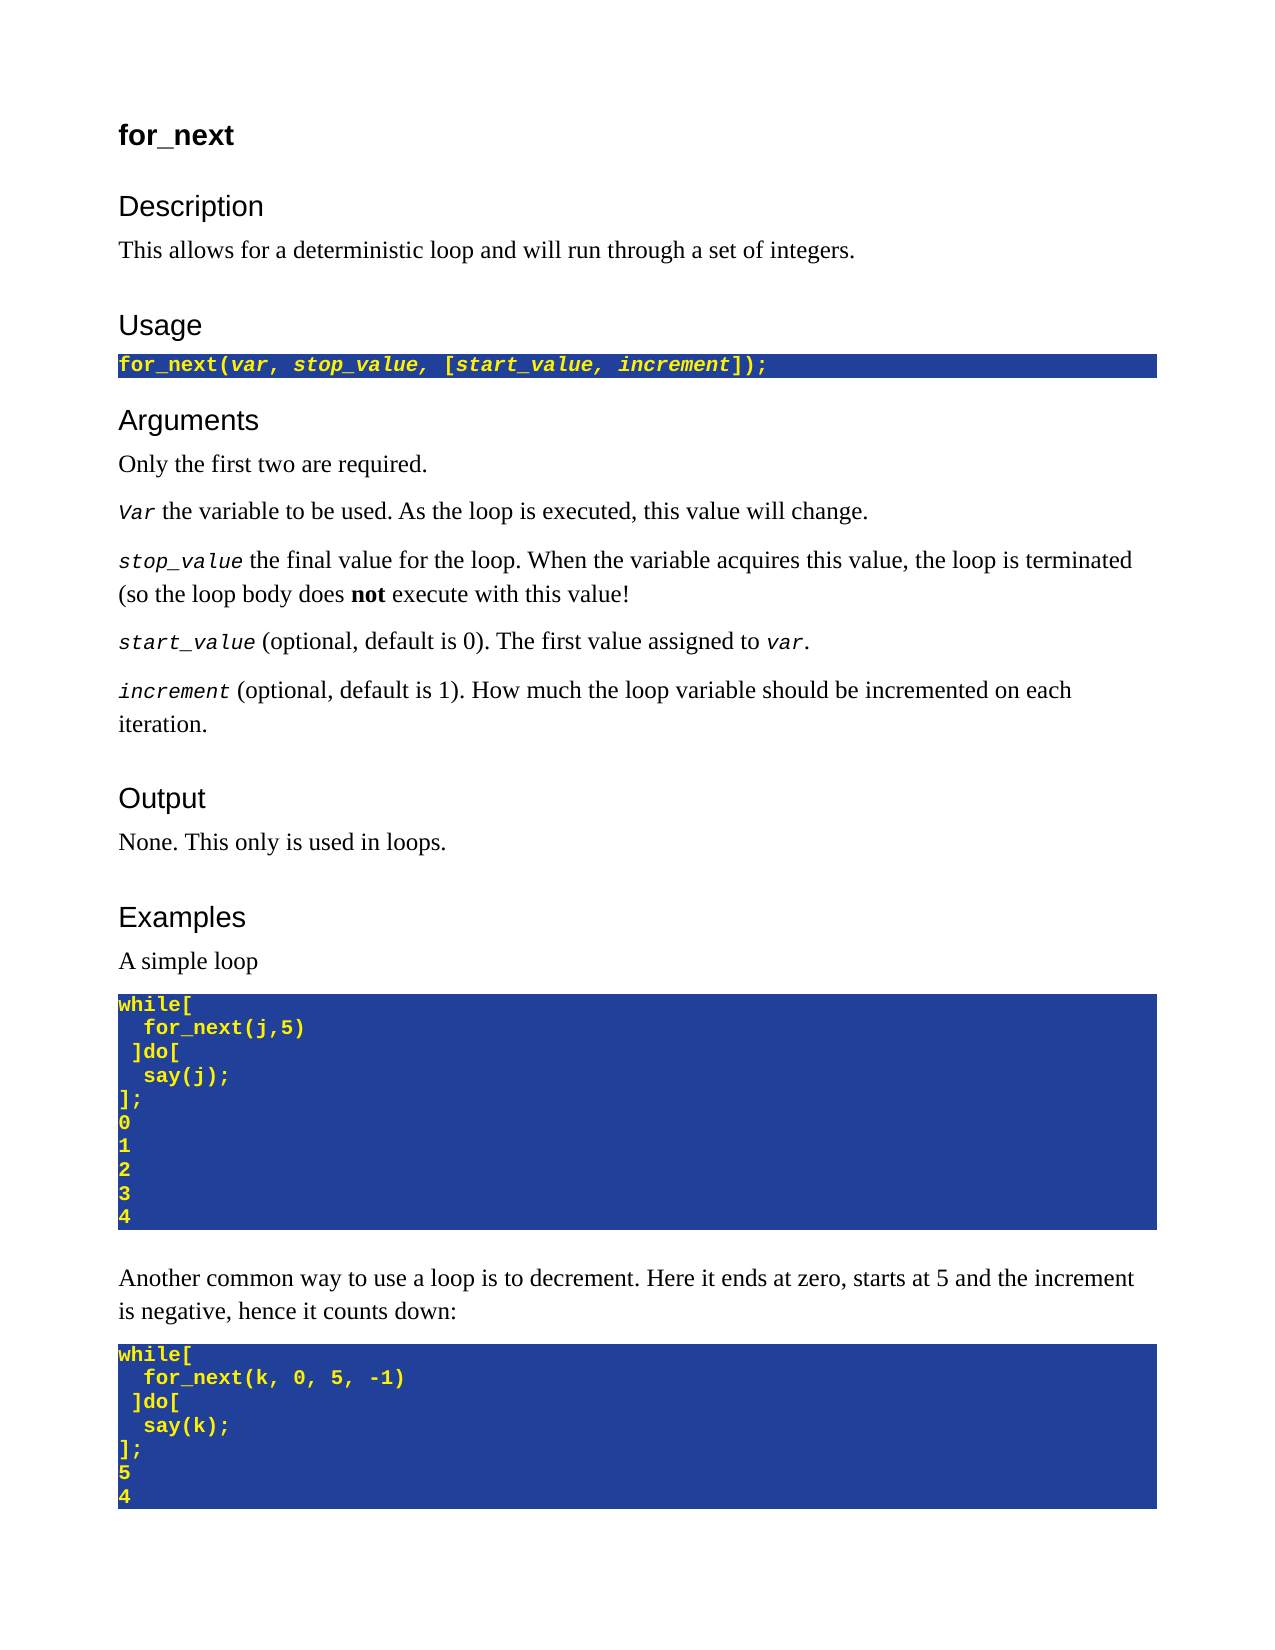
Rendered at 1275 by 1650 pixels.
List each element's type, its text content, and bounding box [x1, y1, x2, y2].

text Another common way to use a loop is to decrement. Here it ends at zero, starts at 5 and the increment is negative, hence it counts down: [118, 1230, 1157, 1325]
subtitle Output [118, 781, 1157, 815]
text for_next(k, 0, 5, -1) [118, 1367, 1157, 1391]
text ]do[ [118, 1041, 1157, 1064]
text 5 [118, 1462, 1157, 1486]
text say(j); [118, 1064, 1157, 1088]
subtitle Usage [118, 308, 1157, 342]
text 4 [118, 1206, 1157, 1230]
text while[ [118, 994, 1157, 1017]
subtitle Examples [118, 900, 1157, 933]
text Var the variable to be used. As the loop is executed, this value will change. [118, 496, 1157, 526]
text This allows for a deterministic loop and will run through a set of integers. [118, 235, 1157, 264]
text ]; [118, 1438, 1157, 1462]
text ]do[ [118, 1391, 1157, 1415]
text 3 [118, 1183, 1157, 1206]
text A simple loop [118, 946, 1157, 975]
text for_next(j,5) [118, 1017, 1157, 1041]
text for_next(var, stop_value, [start_value, increment]); [118, 354, 1157, 378]
subtitle Description [118, 189, 1157, 223]
text say(k); [118, 1415, 1157, 1438]
text 0 [118, 1112, 1157, 1136]
text None. This only is used in loops. [118, 827, 1157, 856]
text Only the first two are required. [118, 449, 1157, 477]
subtitle for_next [118, 118, 1157, 152]
text start_value (optional, default is 0). The first value assigned to var. [118, 626, 1157, 656]
text while[ [118, 1344, 1157, 1367]
text stop_value the final value for the loop. When the variable acquires this value, the loop is terminated (so the loop body does not execute with this value! [118, 545, 1157, 607]
text 4 [118, 1486, 1157, 1509]
subtitle Arguments [118, 403, 1157, 436]
text increment (optional, default is 1). How much the loop variable should be incremented on each iteration. [118, 675, 1157, 737]
text 1 [118, 1136, 1157, 1159]
text ]; [118, 1088, 1157, 1112]
text 2 [118, 1159, 1157, 1183]
